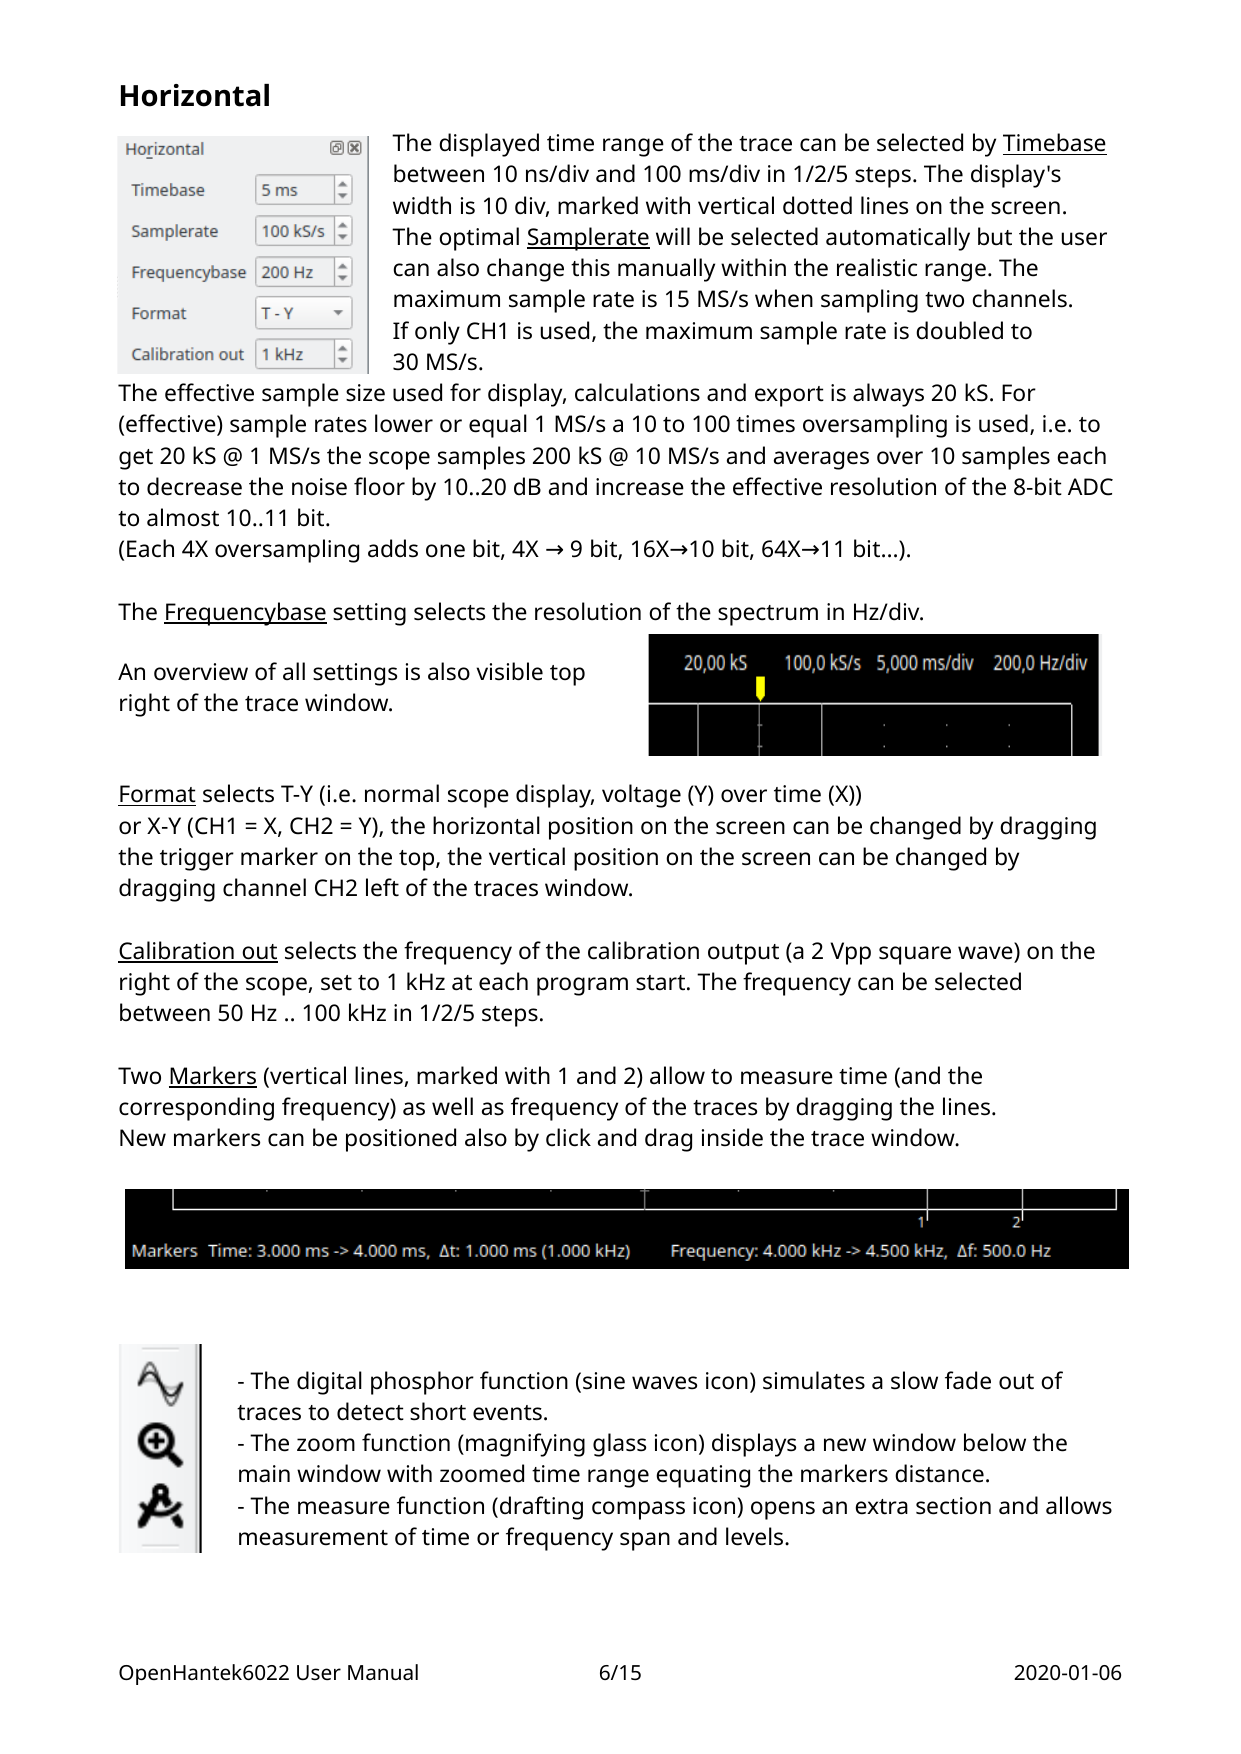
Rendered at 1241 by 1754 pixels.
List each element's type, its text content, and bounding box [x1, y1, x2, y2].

picture [125, 1189, 1129, 1269]
text The effective sample size used for display, calculations and export is always 20 kS. For (effective) sample rates lower or equal 1 MS/s a 10 to 100 times oversampling is used, i.e. to get 20 kS @ 1 MS/s the scope samples 200 kS @ 10 MS/s and averages over 10 samples each to decrease the noise floor by 10..20 dB and increase the effective resolution of the 8-bit ADC to almost 10..11 bit. [118, 377, 1122, 533]
text - The digital phosphor function (sine waves icon) simulates a slow fade out of traces to detect short events. [202, 1365, 1122, 1427]
picture [648, 634, 1103, 669]
text Calibration out selects the frequency of the calibration output (a 2 Vpp square wave) on the right of the scope, set to 1 kHz at each program start. The frequency can be selected between 50 Hz .. 100 kHz in 1/2/5 steps. [118, 935, 1122, 1028]
text The optimal Samplerate will be selected automatically but the user can also change this manually within the realistic range. The maximum sample rate is 15 MS/s when sampling two channels. [369, 221, 1122, 315]
text If only CH1 is used, the maximum sample rate is doubled to 30 MS/s. [118, 315, 1122, 377]
text Two Markers (vertical lines, marked with 1 and 2) allow to measure time (and the corresponding frequency) as well as frequency of the traces by dragging the lines. New markers can be positioned also by click and drag inside the trace window. [118, 1060, 1122, 1153]
text The Frequencybase setting selects the resolution of the spectrum in Hz/div. [118, 596, 1122, 627]
text - The zoom function (magnifying glass icon) displays a new window below the main window with zoomed time range equating the markers distance. [202, 1427, 1122, 1490]
text Format selects T-Y (i.e. normal scope display, voltage (Y) over time (X)) or X-Y (CH1 = X, CH2 = Y), the horizontal position on the screen can be changed by dragging the trigger marker on the top, the vertical position on the screen can be changed by dragging channel CH2 left of the traces window. [118, 778, 1122, 903]
text - The measure function (drafting compass icon) opens an extra section and allows measurement of time or frequency span and levels. [202, 1490, 1122, 1552]
text (Each 4X oversampling adds one bit, 4X → 9 bit, 16X→10 bit, 64X→11 bit…). [118, 533, 1122, 565]
text An overview of all settings is also visible top right of the trace window. [118, 656, 1122, 718]
text [118, 221, 368, 315]
text The displayed time range of the trace can be selected by Timebase between 10 ns/div and 100 ms/div in 1/2/5 steps. The display's width is 10 div, marked with vertical dotted lines on the screen. [118, 127, 1122, 221]
subtitle Horizontal [118, 75, 1122, 115]
picture [118, 1344, 202, 1553]
